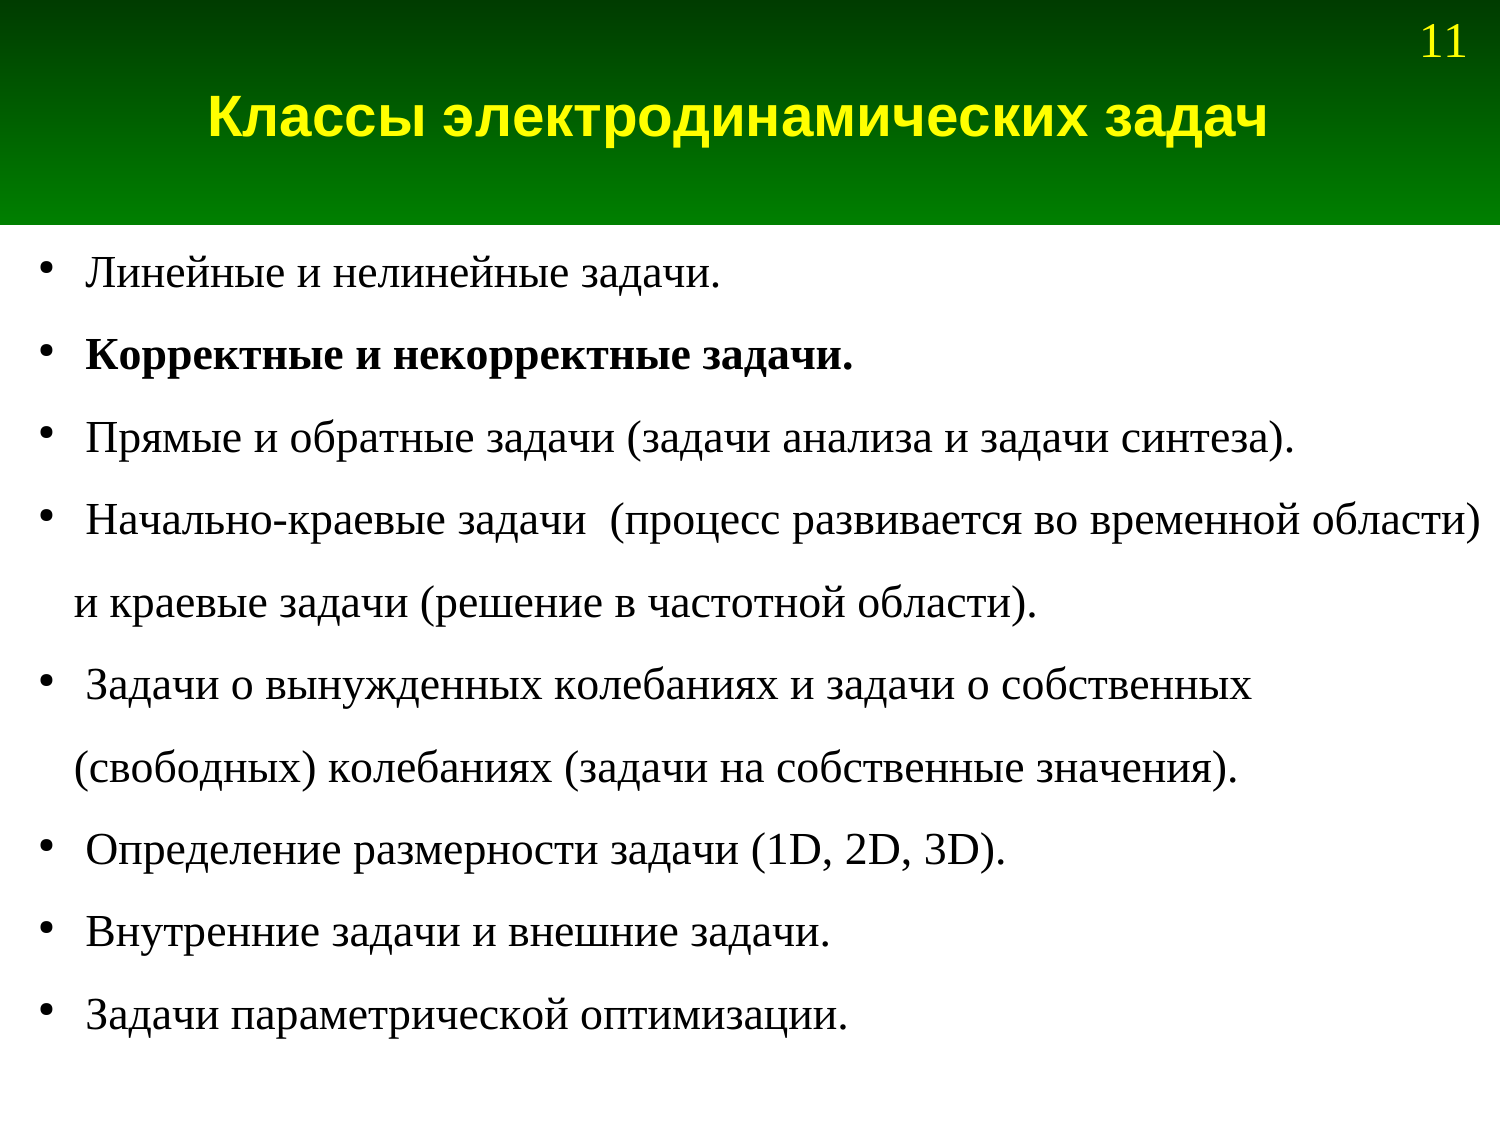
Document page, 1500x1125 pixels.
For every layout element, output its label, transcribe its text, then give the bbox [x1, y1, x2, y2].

text_box Линейные и нелинейные задачи. Корректные и некорректные задачи. Прямые и обратные задачи (задачи анализа и задачи синтеза). Начально-краевые задачи (процесс развивается во временной области) и краевые задачи (решение в частотной области). Задачи о вынужденных колебаниях и задачи о собственных (свободных) колебаниях (задачи на собственные значения). Определение размерности задачи (1D, 2D, 3D). Внутренние задачи и внешние задачи. Задачи параметрической оптимизации. [23, 206, 1500, 1122]
title Классы электродинамических задач [88, 18, 1389, 206]
